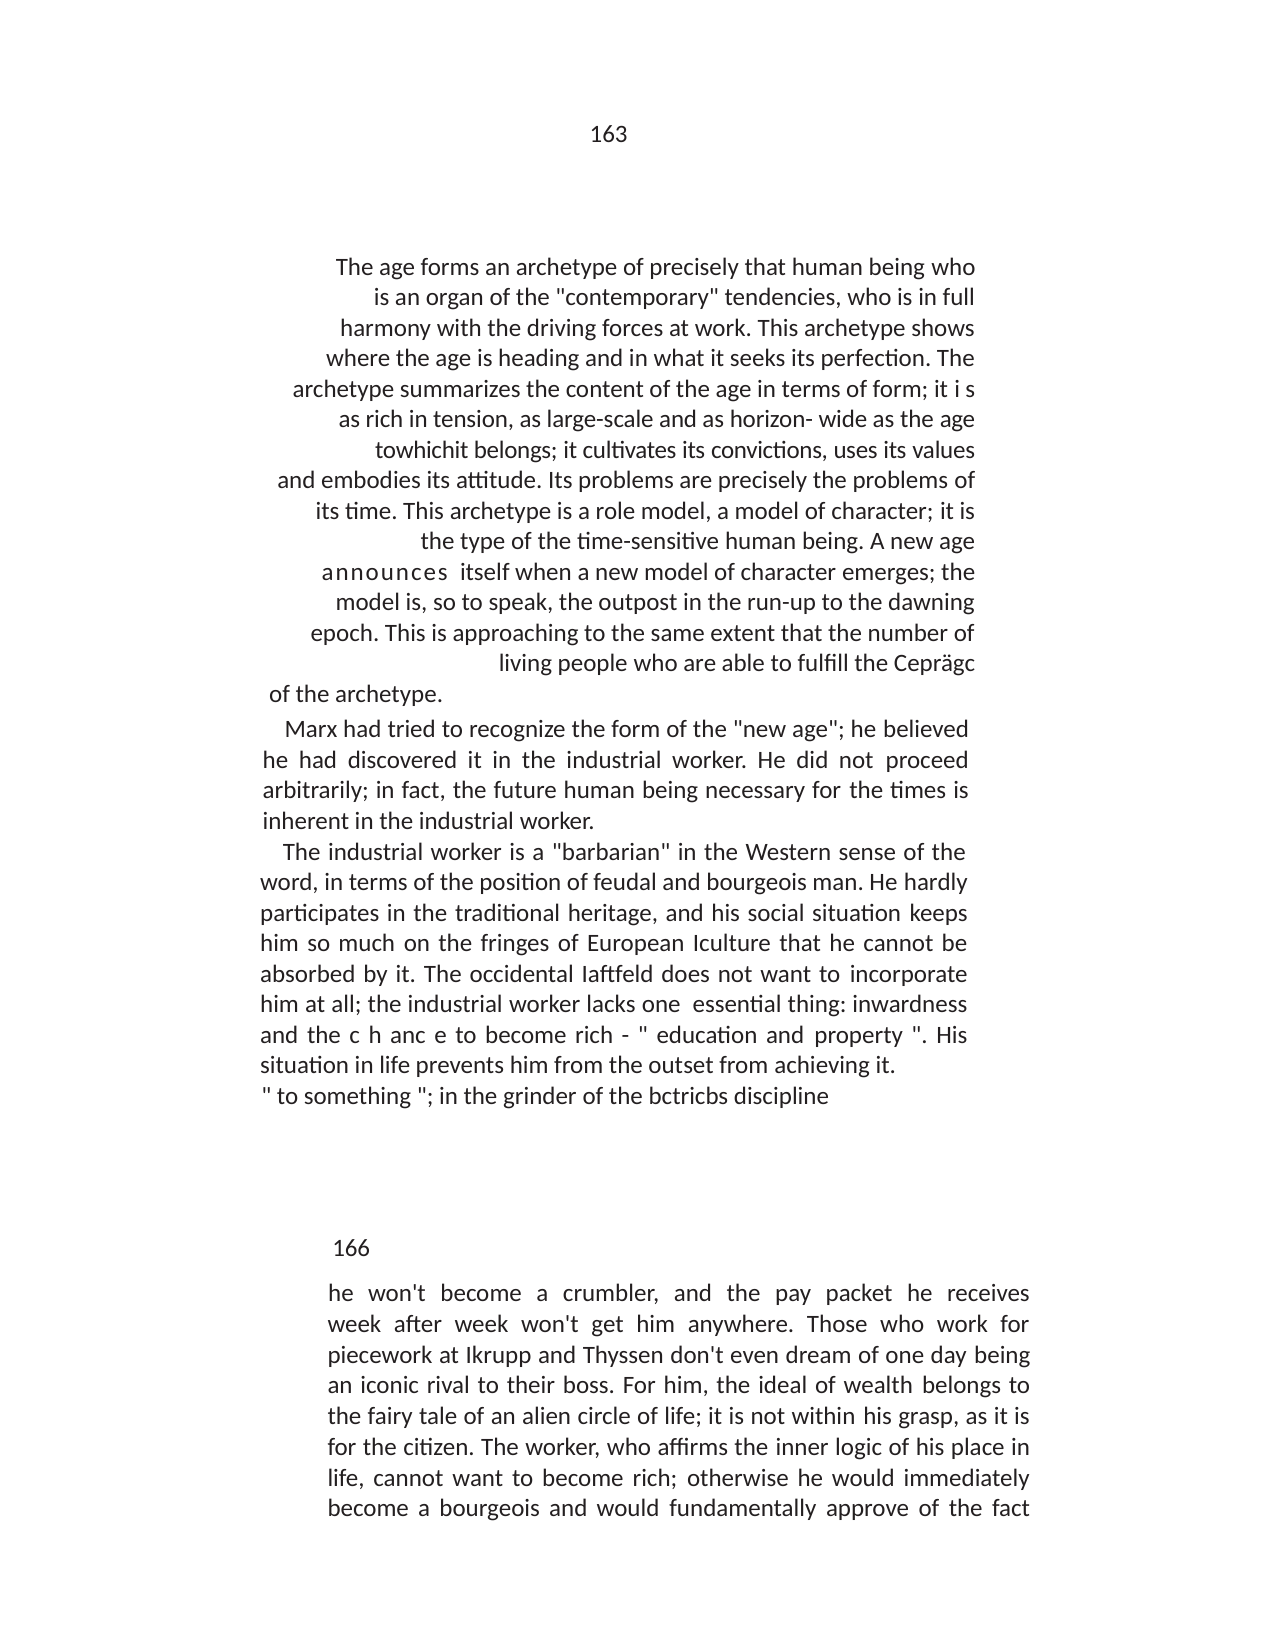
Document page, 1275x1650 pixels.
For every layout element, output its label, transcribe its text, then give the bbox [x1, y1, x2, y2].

text Marx had tried to recognize the form of the "new age"; he believed he had discovered it in the industrial worker. He did not proceed arbitrarily; in fact, the future human being necessary for the times is inherent in the industrial worker. [262, 714, 969, 836]
text announces itself when a new model of character emerges; the model is, so to speak, the outpost in the run-up to the dawning epoch. This is approaching to the same extent that the number of living people who are able to fulfill the Ceprägc [277, 556, 975, 678]
text The industrial worker is a "barbarian" in the Western sense of the word, in terms of the position of feudal and bourgeois man. He hardly participates in the traditional heritage, and his social situation keeps him so much on the fringes of European Iculture that he cannot be absorbed by it. The occidental Iaftfeld does not want to incorporate him at all; the industrial worker lacks one essential thing: inwardness and the c h anc e to become rich - " education and property ". His situation in life prevents him from the outset from achieving it. [260, 836, 967, 1080]
text of the archetype. [269, 678, 1157, 709]
text 163 [247, 118, 970, 149]
text The age forms an archetype of precisely that human being who is an organ of the "contemporary" tendencies, who is in full harmony with the driving forces at work. This archetype shows where the age is heading and in what it seeks its perfection. The archetype summarizes the content of the age in terms of form; it i s as rich in tension, as large-scale and as horizon- wide as the age towhichit belongs; it cultivates its convictions, uses its values [279, 251, 975, 464]
text he won't become a crumbler, and the pay packet he receives week after week won't get him anywhere. Those who work for piecework at Ikrupp and Thyssen don't even dream of one day being an iconic rival to their boss. For him, the ideal of wealth belongs to the fairy tale of an alien circle of life; it is not within his grasp, as it is for the citizen. The worker, who affirms the inner logic of his place in life, cannot want to become rich; otherwise he would immediately become a bourgeois and would fundamentally approve of the fact [327, 1277, 1030, 1523]
text " to something "; in the grinder of the bctricbs discipline [261, 1080, 1157, 1111]
text 166 [332, 1233, 1157, 1263]
text and embodies its attitude. Its problems are precisely the problems of its time. This archetype is a role model, a model of character; it is the type of the time-sensitive human being. A new age [270, 464, 975, 556]
